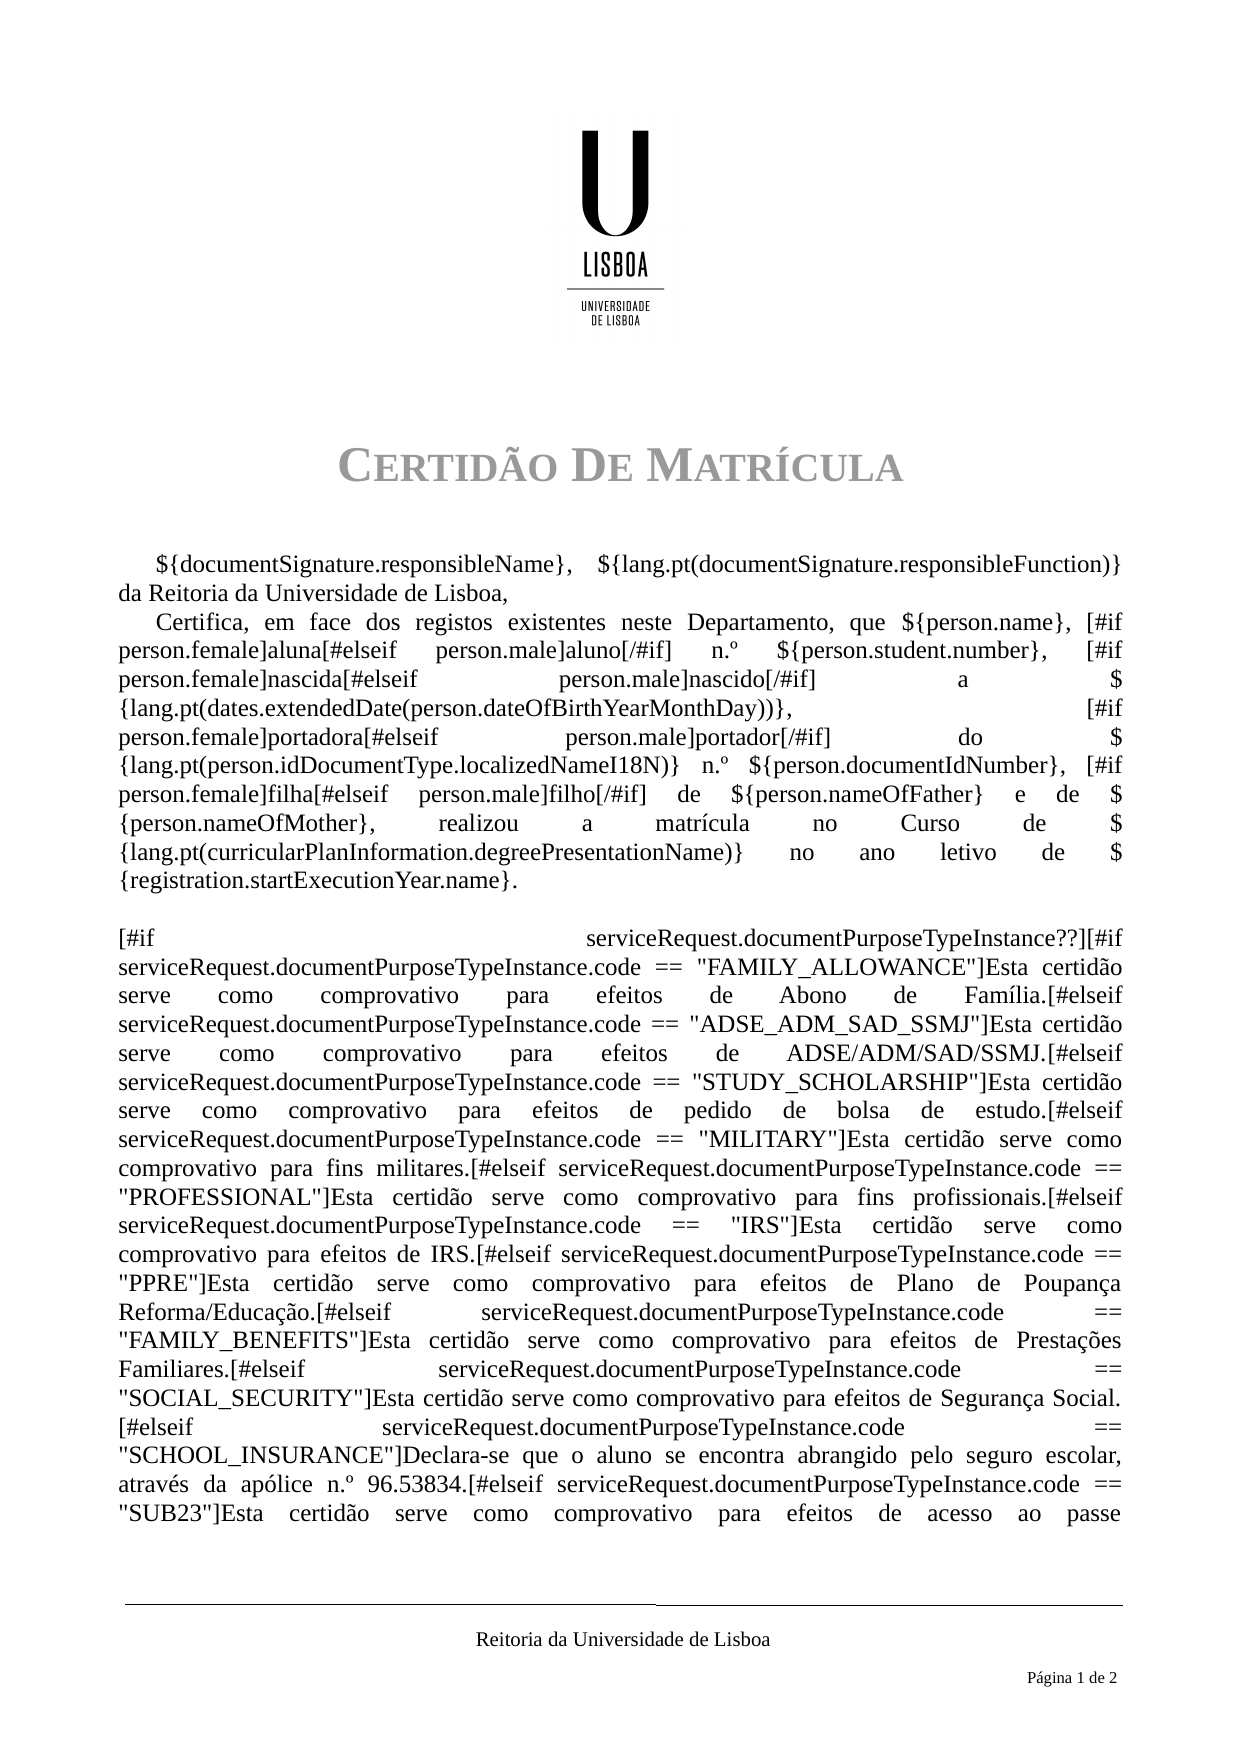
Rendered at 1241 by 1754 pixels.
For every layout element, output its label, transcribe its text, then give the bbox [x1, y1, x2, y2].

text Certifica, em face dos registos existentes neste Departamento, que ${person.name}, [#if person.female]aluna[#elseif person.male]aluno[/#if] n.º ${person.student.number}, [#if person.female]nascida[#elseif person.male]nascido[/#if] a ${lang.pt(dates.extendedDate(person.dateOfBirthYearMonthDay))}, [#if person.female]portadora[#elseif person.male]portador[/#if] do ${lang.pt(person.idDocumentType.localizedNameI18N)} n.º ${person.documentIdNumber}, [#if person.female]filha[#elseif person.male]filho[/#if] de ${person.nameOfFather} e de ${person.nameOfMother}, realizou a matrícula no Curso de ${lang.pt(curricularPlanInformation.degreePresentationName)} no ano letivo de ${registration.startExecutionYear.name}. [118, 607, 1122, 894]
text [#if serviceRequest.documentPurposeTypeInstance??][#if serviceRequest.documentPurposeTypeInstance.code == "FAMILY_ALLOWANCE"]Esta certidão serve como comprovativo para efeitos de Abono de Família.[#elseif serviceRequest.documentPurposeTypeInstance.code == "ADSE_ADM_SAD_SSMJ"]Esta certidão serve como comprovativo para efeitos de ADSE/ADM/SAD/SSMJ.[#elseif serviceRequest.documentPurposeTypeInstance.code == "STUDY_SCHOLARSHIP"]Esta certidão serve como comprovativo para efeitos de pedido de bolsa de estudo.[#elseif serviceRequest.documentPurposeTypeInstance.code == "MILITARY"]Esta certidão serve como comprovativo para fins militares.[#elseif serviceRequest.documentPurposeTypeInstance.code == "PROFESSIONAL"]Esta certidão serve como comprovativo para fins profissionais.[#elseif serviceRequest.documentPurposeTypeInstance.code == "IRS"]Esta certidão serve como comprovativo para efeitos de IRS.[#elseif serviceRequest.documentPurposeTypeInstance.code == "PPRE"]Esta certidão serve como comprovativo para efeitos de Plano de Poupança Reforma/Educação.[#elseif serviceRequest.documentPurposeTypeInstance.code == "FAMILY_BENEFITS"]Esta certidão serve como comprovativo para efeitos de Prestações Familiares.[#elseif serviceRequest.documentPurposeTypeInstance.code == "SOCIAL_SECURITY"]Esta certidão serve como comprovativo para efeitos de Segurança Social.[#elseif serviceRequest.documentPurposeTypeInstance.code == "SCHOOL_INSURANCE"]Declara-se que o aluno se encontra abrangido pelo seguro escolar, através da apólice n.º 96.53834.[#elseif serviceRequest.documentPurposeTypeInstance.code == "SUB23"]Esta certidão serve como comprovativo para efeitos de acesso ao passe [118, 923, 1122, 1527]
text ${documentSignature.responsibleName}, ${lang.pt(documentSignature.responsibleFunction)} da Reitoria da Universidade de Lisboa, [118, 549, 1122, 607]
picture [542, 106, 689, 350]
text Certidão De Matrícula [118, 434, 1122, 492]
